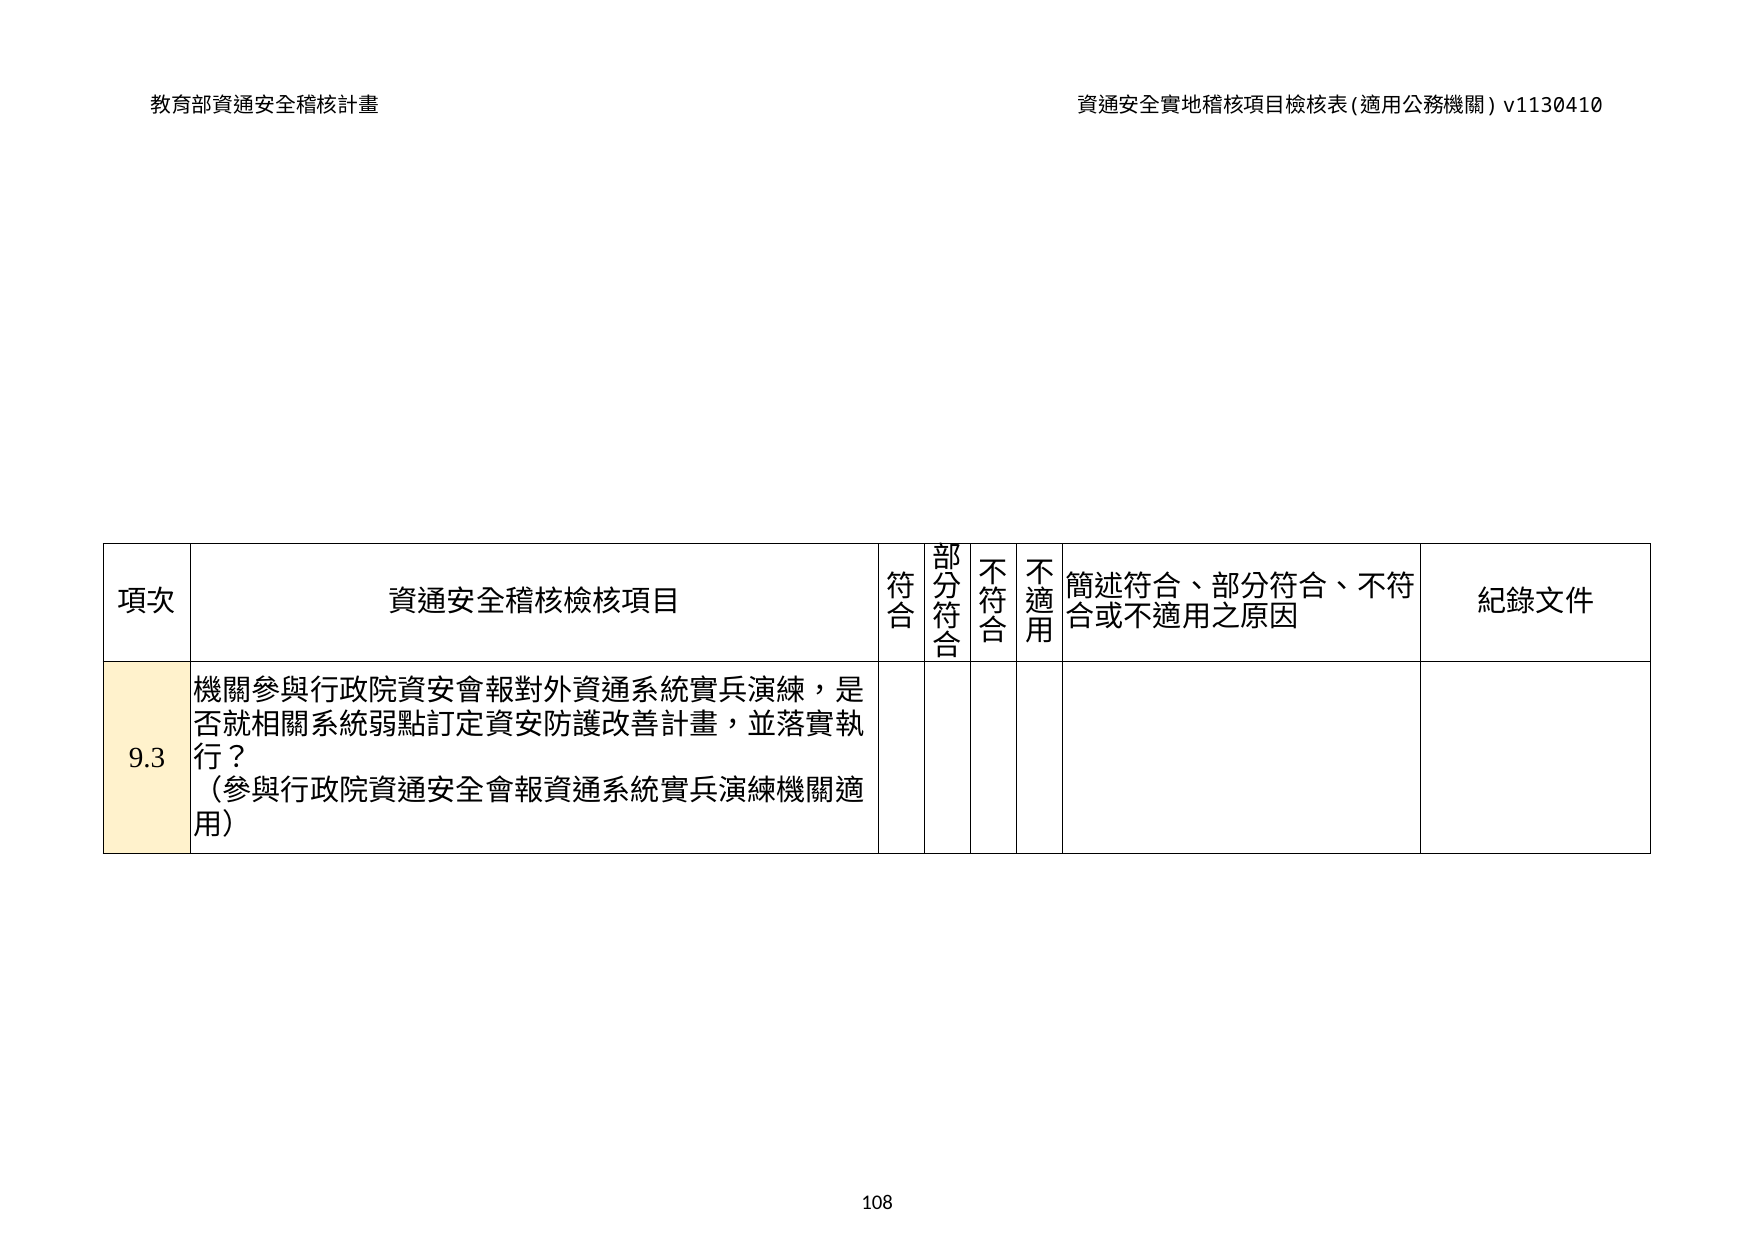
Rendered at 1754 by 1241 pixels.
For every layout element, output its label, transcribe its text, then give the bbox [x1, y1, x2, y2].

table_header 項次 [104, 544, 190, 661]
table_header 符合 [879, 544, 924, 661]
table_cell [971, 662, 1016, 853]
table_header 不適用 [1017, 544, 1062, 661]
table_cell 機關參與行政院資安會報對外資通系統實兵演練，是否就相關系統弱點訂定資安防護改善計畫，並落實執行？ （參與行政院資通安全會報資通系統實兵演練機關適用） [191, 662, 878, 853]
table_cell 9.3 [104, 662, 190, 853]
table_header 簡述符合、部分符合、不符合或不適用之原因 [1063, 544, 1420, 661]
table_cell [925, 662, 970, 853]
table_header 紀錄文件 [1421, 544, 1650, 661]
table_cell [1017, 662, 1062, 853]
table_cell [1063, 662, 1420, 853]
table_header 不符合 [971, 544, 1016, 661]
table_cell [1421, 662, 1650, 853]
table_header 資通安全稽核檢核項目 [191, 544, 878, 661]
table_header 部分符合 [925, 544, 970, 661]
table_cell [879, 662, 924, 853]
